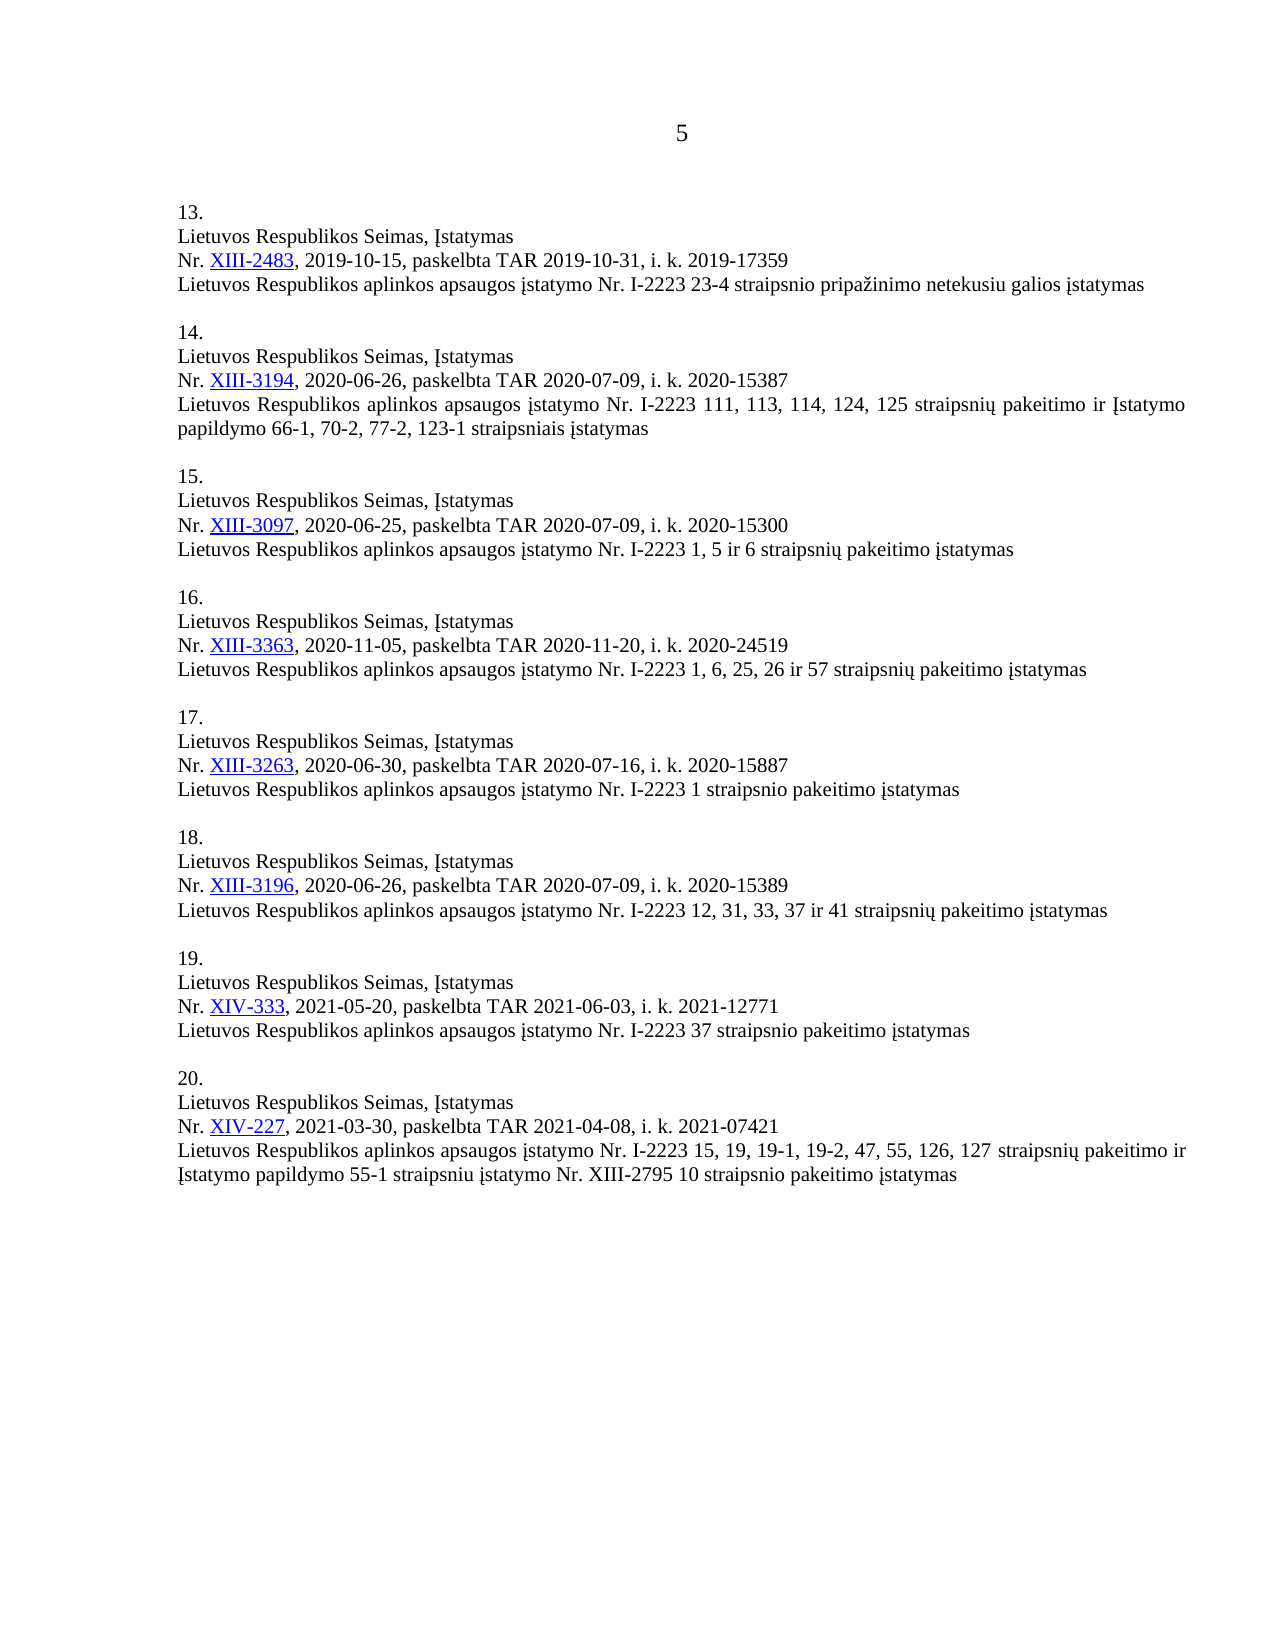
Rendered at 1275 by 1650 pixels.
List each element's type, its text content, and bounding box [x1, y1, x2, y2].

text Lietuvos Respublikos Seimas, Įstatymas [177, 849, 1186, 873]
text Nr. XIII-3263, 2020-06-30, paskelbta TAR 2020-07-16, i. k. 2020-15887 [177, 753, 1186, 777]
text Lietuvos Respublikos aplinkos apsaugos įstatymo Nr. I-2223 12, 31, 33, 37 ir 41 straipsnių pakeitimo įstatymas [177, 897, 1186, 922]
text 18. [177, 825, 1186, 849]
text Nr. XIII-2483, 2019-10-15, paskelbta TAR 2019-10-31, i. k. 2019-17359 [177, 248, 1186, 272]
text Lietuvos Respublikos aplinkos apsaugos įstatymo Nr. I-2223 37 straipsnio pakeitimo įstatymas [177, 1018, 1186, 1042]
text Lietuvos Respublikos Seimas, Įstatymas [177, 224, 1186, 248]
text 14. [177, 320, 1186, 344]
text 19. [177, 946, 1186, 970]
text Lietuvos Respublikos Seimas, Įstatymas [177, 609, 1186, 633]
text Nr. XIII-3194, 2020-06-26, paskelbta TAR 2020-07-09, i. k. 2020-15387 [177, 368, 1186, 392]
text Lietuvos Respublikos aplinkos apsaugos įstatymo Nr. I-2223 111, 113, 114, 124, 125 straipsnių pakeitimo ir Įstatymo papildymo 66-1, 70-2, 77-2, 123-1 straipsniais įstatymas [177, 392, 1186, 440]
text 13. [177, 200, 1186, 224]
text Lietuvos Respublikos aplinkos apsaugos įstatymo Nr. I-2223 1, 5 ir 6 straipsnių pakeitimo įstatymas [177, 537, 1186, 561]
text Lietuvos Respublikos aplinkos apsaugos įstatymo Nr. I-2223 15, 19, 19-1, 19-2, 47, 55, 126, 127 straipsnių pakeitimo ir Įstatymo papildymo 55-1 straipsniu įstatymo Nr. XIII-2795 10 straipsnio pakeitimo įstatymas [177, 1138, 1186, 1186]
text Nr. XIV-333, 2021-05-20, paskelbta TAR 2021-06-03, i. k. 2021-12771 [177, 994, 1186, 1018]
text Nr. XIV-227, 2021-03-30, paskelbta TAR 2021-04-08, i. k. 2021-07421 [177, 1114, 1186, 1138]
text Lietuvos Respublikos aplinkos apsaugos įstatymo Nr. I-2223 23-4 straipsnio pripažinimo netekusiu galios įstatymas [177, 272, 1186, 296]
text Lietuvos Respublikos Seimas, Įstatymas [177, 970, 1186, 994]
text 17. [177, 705, 1186, 729]
text 15. [177, 464, 1186, 488]
text Lietuvos Respublikos aplinkos apsaugos įstatymo Nr. I-2223 1 straipsnio pakeitimo įstatymas [177, 777, 1186, 801]
text Nr. XIII-3196, 2020-06-26, paskelbta TAR 2020-07-09, i. k. 2020-15389 [177, 873, 1186, 897]
text 16. [177, 585, 1186, 609]
text Nr. XIII-3097, 2020-06-25, paskelbta TAR 2020-07-09, i. k. 2020-15300 [177, 512, 1186, 537]
text Lietuvos Respublikos Seimas, Įstatymas [177, 344, 1186, 368]
text 20. [177, 1066, 1186, 1090]
text Lietuvos Respublikos aplinkos apsaugos įstatymo Nr. I-2223 1, 6, 25, 26 ir 57 straipsnių pakeitimo įstatymas [177, 657, 1186, 681]
text Nr. XIII-3363, 2020-11-05, paskelbta TAR 2020-11-20, i. k. 2020-24519 [177, 633, 1186, 657]
text Lietuvos Respublikos Seimas, Įstatymas [177, 729, 1186, 753]
text Lietuvos Respublikos Seimas, Įstatymas [177, 1090, 1186, 1114]
text Lietuvos Respublikos Seimas, Įstatymas [177, 488, 1186, 512]
